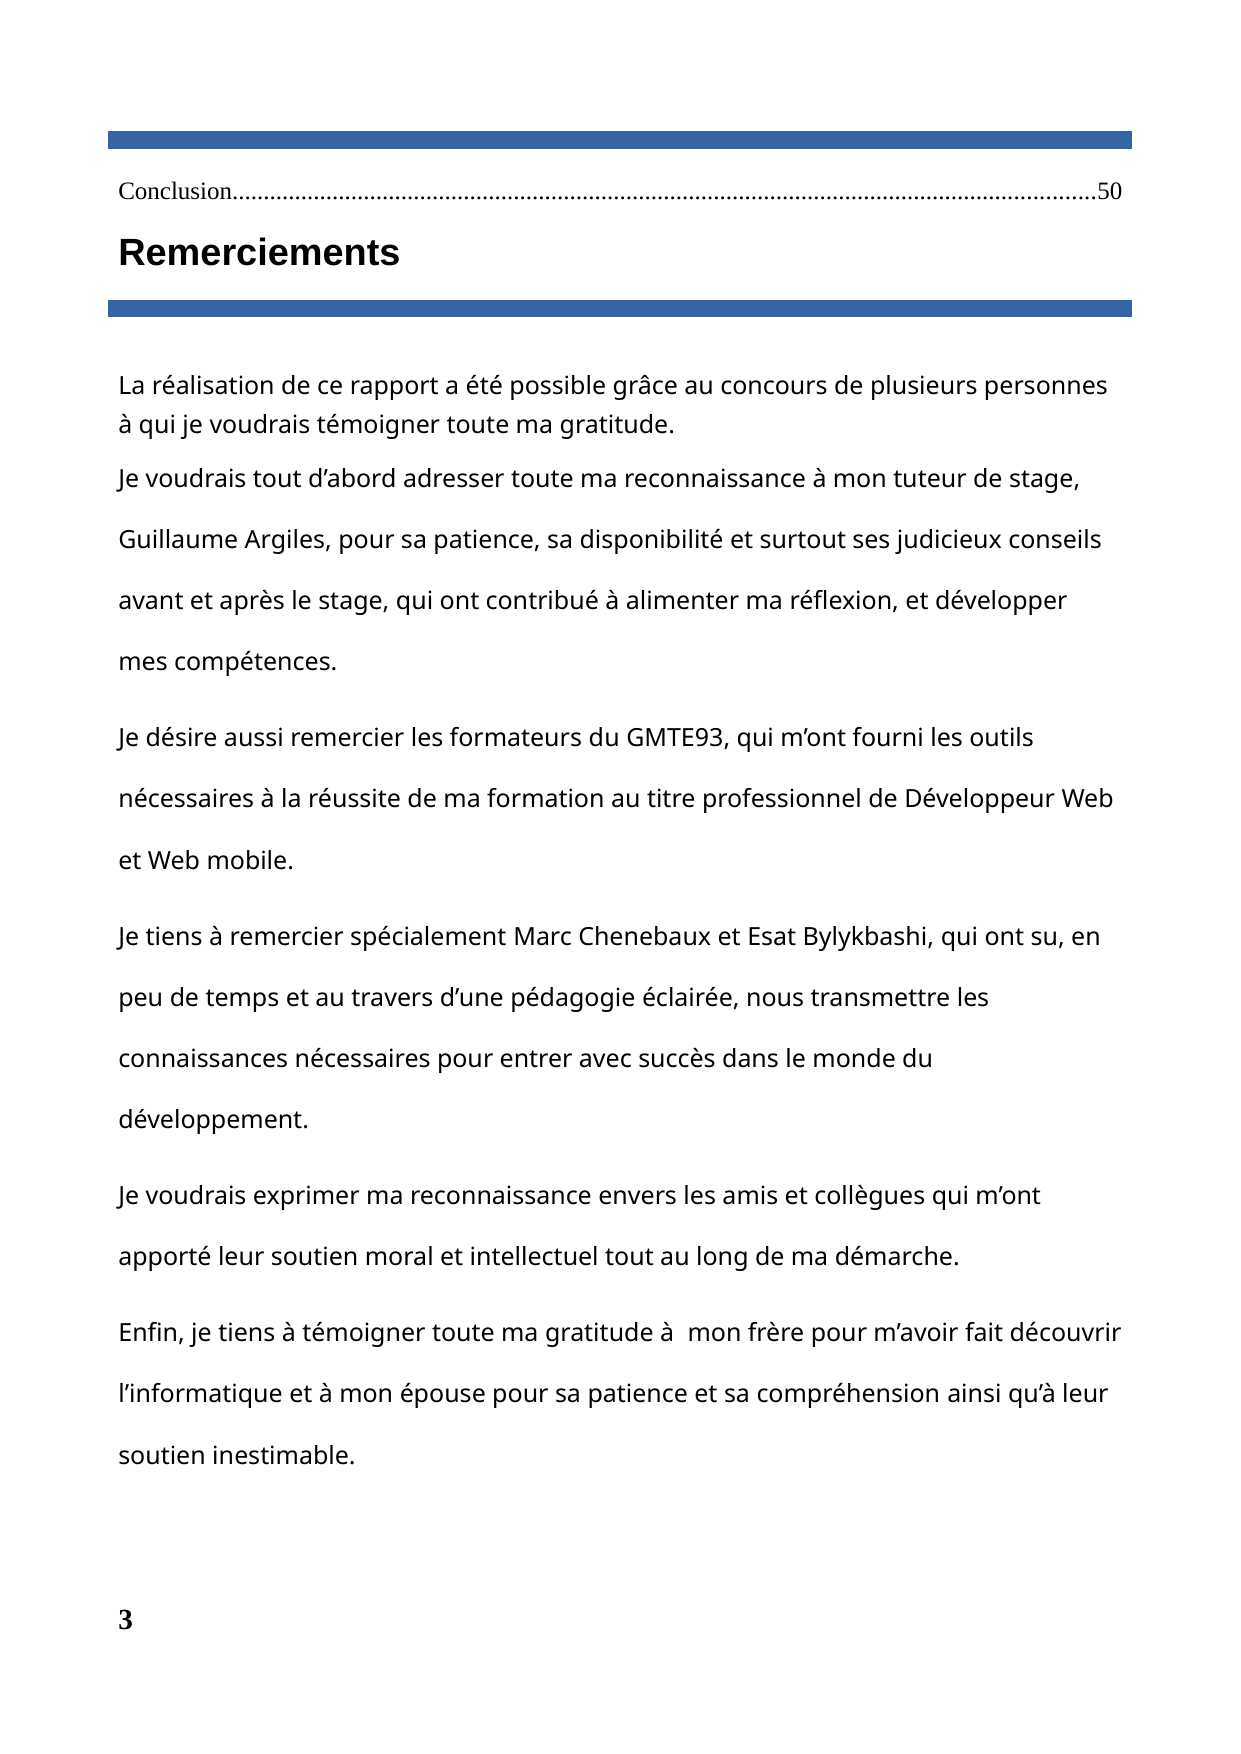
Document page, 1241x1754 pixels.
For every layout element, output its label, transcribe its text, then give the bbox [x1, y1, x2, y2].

text Conclusion 50 [118, 176, 1122, 205]
text La réalisation de ce rapport a été possible grâce au concours de plusieurs personnes à qui je voudrais témoigner toute ma gratitude. [118, 367, 1122, 441]
text Je désire aussi remercier les formateurs du GMTE93, qui m’ont fourni les outils nécessaires à la réussite de ma formation au titre professionnel de Développeur Web et Web mobile. [118, 720, 1122, 876]
text Je voudrais exprimer ma reconnaissance envers les amis et collègues qui m’ont apporté leur soutien moral et intellectuel tout au long de ma démarche. [118, 1178, 1122, 1273]
text Enfin, je tiens à témoigner toute ma gratitude à mon frère pour m’avoir fait découvrir l’informatique et à mon épouse pour sa patience et sa compréhension ainsi qu’à leur soutien inestimable. [118, 1315, 1122, 1471]
text Je tiens à remercier spécialement Marc Chenebaux et Esat Bylykbashi, qui ont su, en peu de temps et au travers d’une pédagogie éclairée, nous transmettre les connaissances nécessaires pour entrer avec succès dans le monde du développement. [118, 918, 1122, 1136]
subtitle Remerciements [118, 230, 1122, 274]
text Je voudrais tout d’abord adresser toute ma reconnaissance à mon tuteur de stage, Guillaume Argiles, pour sa patience, sa disponibilité et surtout ses judicieux conseils avant et après le stage, qui ont contribué à alimenter ma réflexion, et développer mes compétences. [118, 460, 1122, 678]
